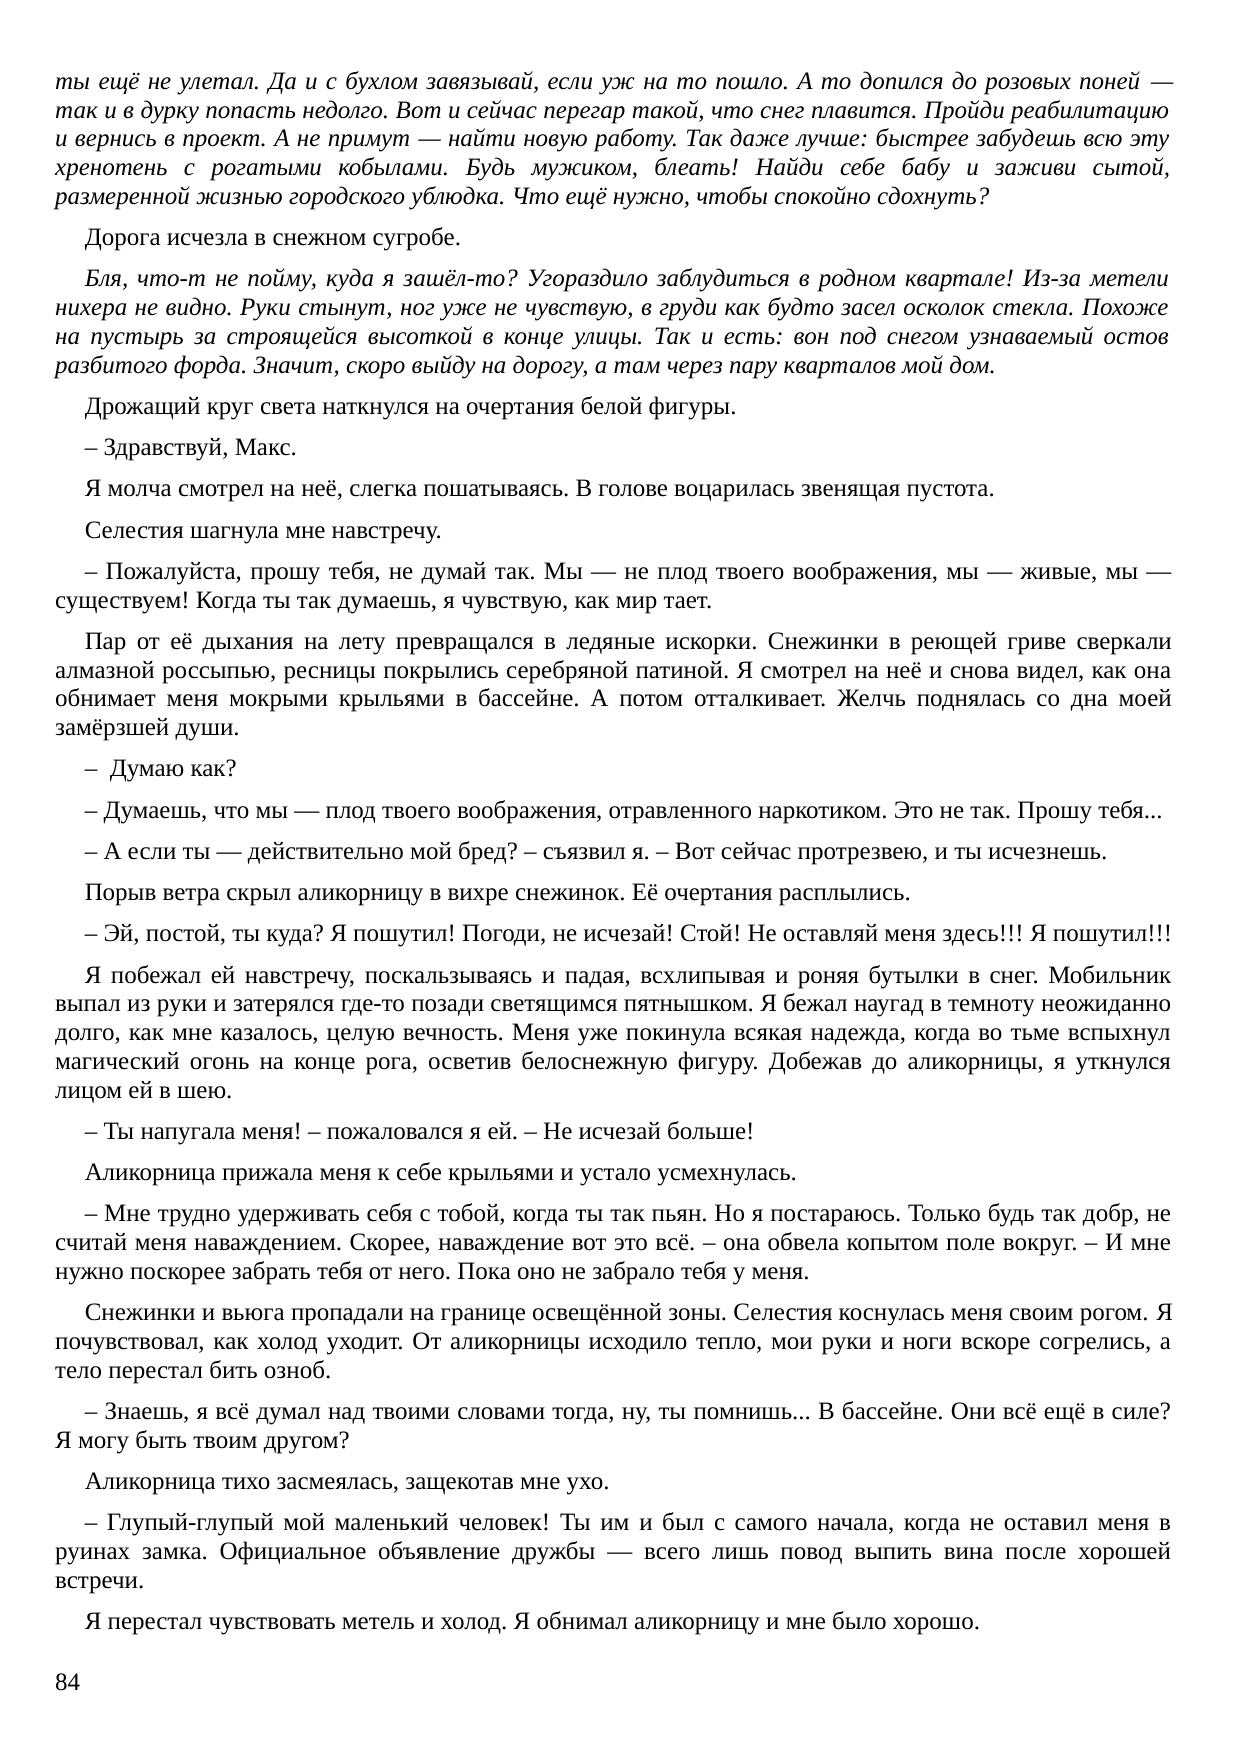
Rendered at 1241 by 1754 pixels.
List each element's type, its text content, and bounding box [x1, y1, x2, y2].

text Я молча смотрел на неё, слегка пошатываясь. В голове воцарилась звенящая пустота. [55, 473, 1173, 502]
text – Мне трудно удерживать себя с тобой, когда ты так пьян. Но я постараюсь. Только будь так добр, не считай меня наваждением. Скорее, наваждение вот это всё. – она обвела копытом поле вокруг. – И мне нужно поскорее забрать тебя от него. Пока оно не забрало тебя у меня. [55, 1198, 1173, 1285]
text – Ты напугала меня! – пожаловался я ей. – Не исчезай больше! [55, 1116, 1173, 1145]
text Пар от её дыхания на лету превращался в ледяные искорки. Снежинки в реющей гриве сверкали алмазной россыпью, ресницы покрылись серебряной патиной. Я смотрел на неё и снова видел, как она обнимает меня мокрыми крыльями в бассейне. А потом отталкивает. Желчь поднялась со дна моей замёрзшей души. [55, 626, 1173, 741]
text Селестия шагнула мне навстречу. [55, 515, 1173, 543]
text – Здравствуй, Макс. [55, 432, 1173, 461]
text – Знаешь, я всё думал над твоими словами тогда, ну, ты помнишь... В бассейне. Они всё ещё в силе? Я могу быть твоим другом? [55, 1396, 1173, 1453]
text – А если ты — действительно мой бред? – съязвил я. – Вот сейчас протрезвею, и ты исчезнешь. [55, 836, 1173, 865]
text Аликорница тихо засмеялась, защекотав мне ухо. [55, 1466, 1173, 1495]
text – Пожалуйста, прошу тебя, не думай так. Мы — не плод твоего воображения, мы — живые, мы — существуем! Когда ты так думаешь, я чувствую, как мир тает. [55, 556, 1173, 613]
text Я перестал чувствовать метель и холод. Я обнимал аликорницу и мне было хорошо. [55, 1606, 1173, 1635]
text Дрожащий круг света наткнулся на очертания белой фигуры. [55, 391, 1173, 420]
text Снежинки и вьюга пропадали на границе освещённой зоны. Селестия коснулась меня своим рогом. Я почувствовал, как холод уходит. От аликорницы исходило тепло, мои руки и ноги вскоре согрелись, а тело перестал бить озноб. [55, 1297, 1173, 1383]
text Аликорница прижала меня к себе крыльями и устало усмехнулась. [55, 1157, 1173, 1186]
text – Думаешь, что мы — плод твоего воображения, отравленного наркотиком. Это не так. Прошу тебя... [55, 795, 1173, 823]
text – Эй, постой, ты куда? Я пошутил! Погоди, не исчезай! Стой! Не оставляй меня здесь!!! Я пошутил!!! [55, 918, 1173, 947]
text Порыв ветра скрыл аликорницу в вихре снежинок. Её очертания расплылись. [55, 877, 1173, 906]
text ты ещё не улетал. Да и с бухлом завязывай, если уж на то пошло. А то допился до розовых поней — так и в дурку попасть недолго. Вот и сейчас перегар такой, что снег плавится. Пройди реабилитацию и вернись в проект. А не примут — найти новую работу. Так даже лучше: быстрее забудешь всю эту хренотень с рогатыми кобылами. Будь мужиком, блеать! Найди себе бабу и заживи сытой, размеренной жизнью городского ублюдка. Что ещё нужно, чтобы спокойно сдохнуть? [55, 66, 1173, 210]
text Бля, что-т не пойму, куда я зашёл-то? Угораздило заблудиться в родном квартале! Из-за метели нихера не видно. Руки стынут, ног уже не чувствую, в груди как будто засел осколок стекла. Похоже на пустырь за строящейся высоткой в конце улицы. Так и есть: вон под снегом узнаваемый остов разбитого форда. Значит, скоро выйду на дорогу, а там через пару кварталов мой дом. [55, 263, 1173, 378]
text – Думаю как? [55, 753, 1173, 782]
text Я побежал ей навстречу, поскальзываясь и падая, всхлипывая и роняя бутылки в снег. Мобильник выпал из руки и затерялся где-то позади светящимся пятнышком. Я бежал наугад в темноту неожиданно долго, как мне казалось, целую вечность. Меня уже покинула всякая надежда, когда во тьме вспыхнул магический огонь на конце рога, осветив белоснежную фигуру. Добежав до аликорницы, я уткнулся лицом ей в шею. [55, 960, 1173, 1103]
text Дорога исчезла в снежном сугробе. [55, 222, 1173, 251]
text – Глупый-глупый мой маленький человек! Ты им и был с самого начала, когда не оставил меня в руинах замка. Официальное объявление дружбы — всего лишь повод выпить вина после хорошей встречи. [55, 1507, 1173, 1593]
